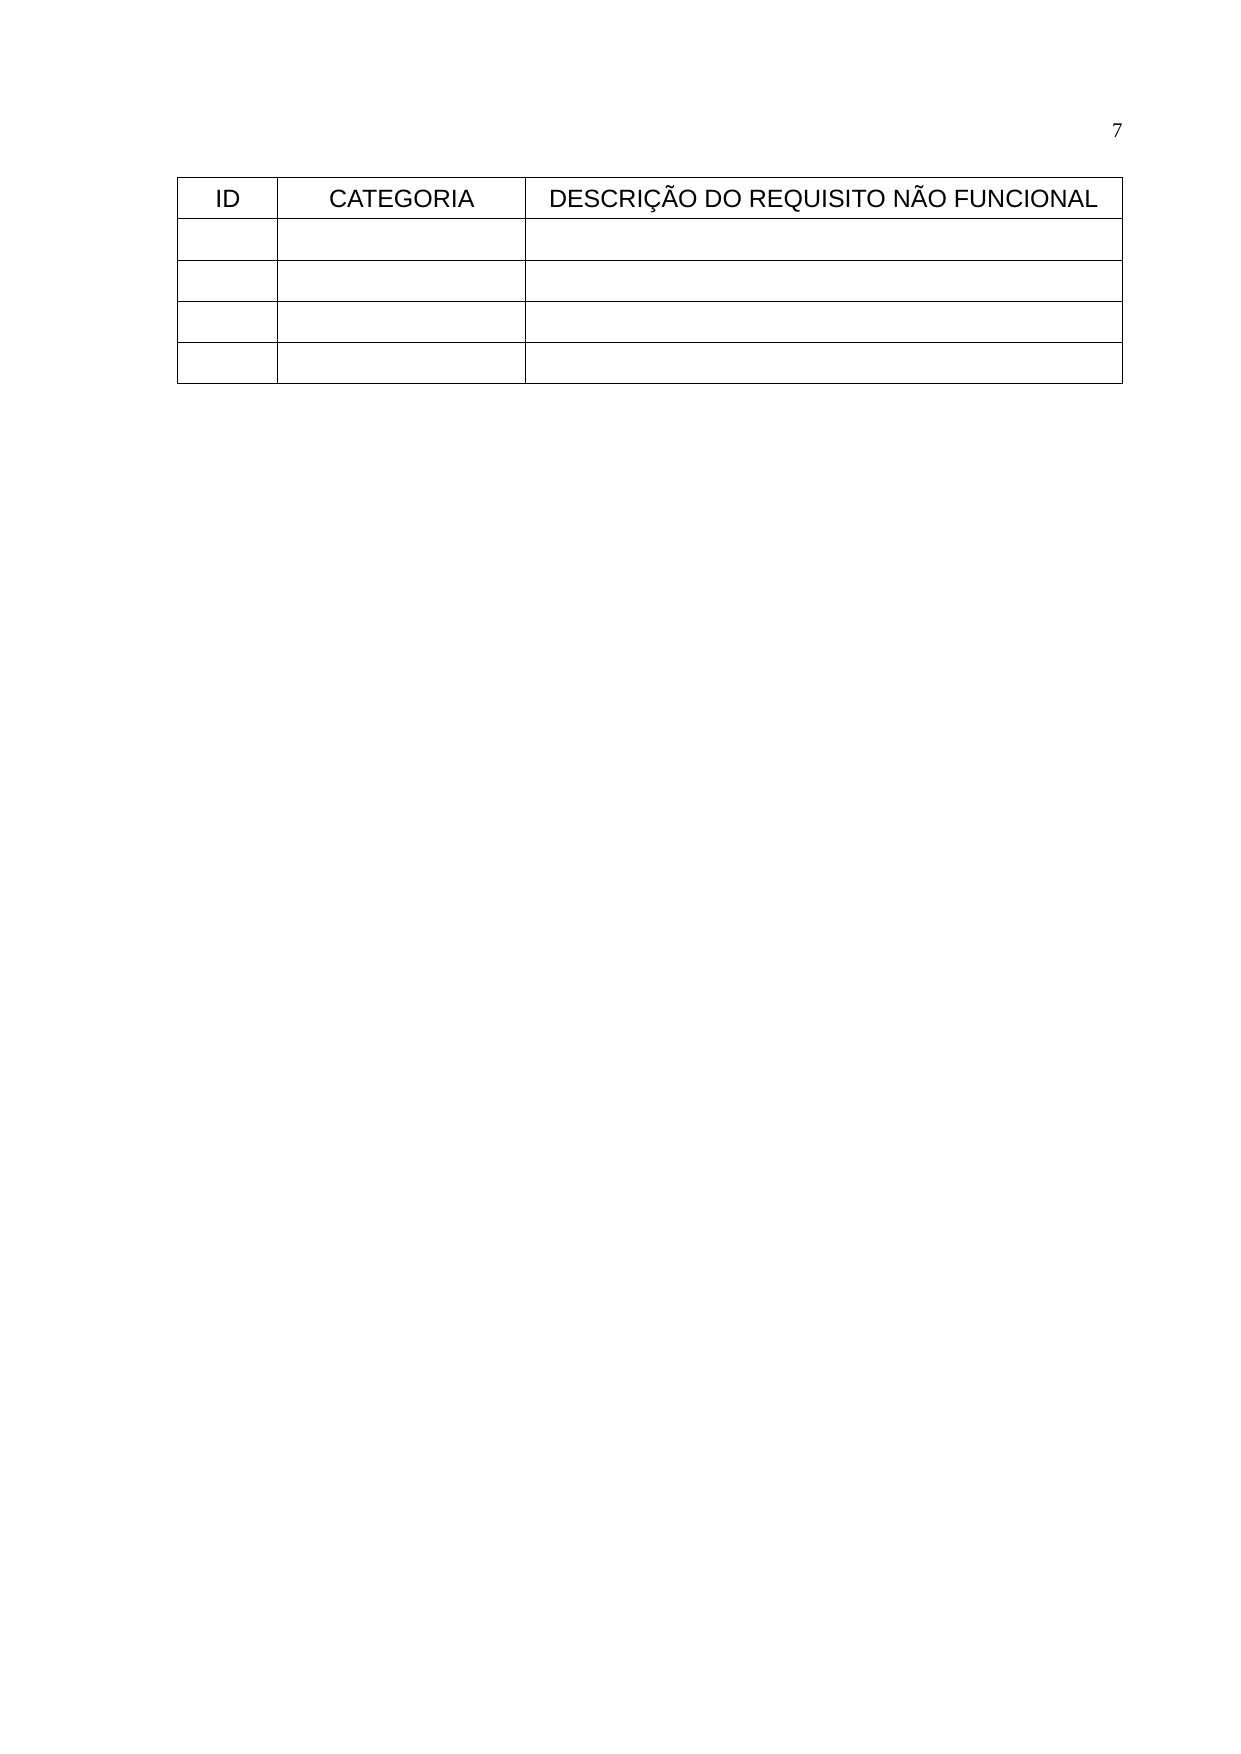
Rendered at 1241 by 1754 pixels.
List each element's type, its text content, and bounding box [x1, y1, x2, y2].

table_header CATEGORIA [278, 178, 525, 218]
table_cell [526, 219, 1122, 259]
table_cell [526, 343, 1122, 383]
table_cell [278, 261, 525, 301]
table_cell [278, 219, 525, 259]
table_cell [178, 343, 277, 383]
table_cell [278, 343, 525, 383]
table_header ID [178, 178, 277, 218]
table_cell [526, 261, 1122, 301]
table_cell [526, 302, 1122, 342]
table_cell [178, 302, 277, 342]
table_header DESCRIÇÃO DO REQUISITO NÃO FUNCIONAL [526, 178, 1122, 218]
table_cell [278, 302, 525, 342]
table_cell [178, 219, 277, 259]
table_cell [178, 261, 277, 301]
